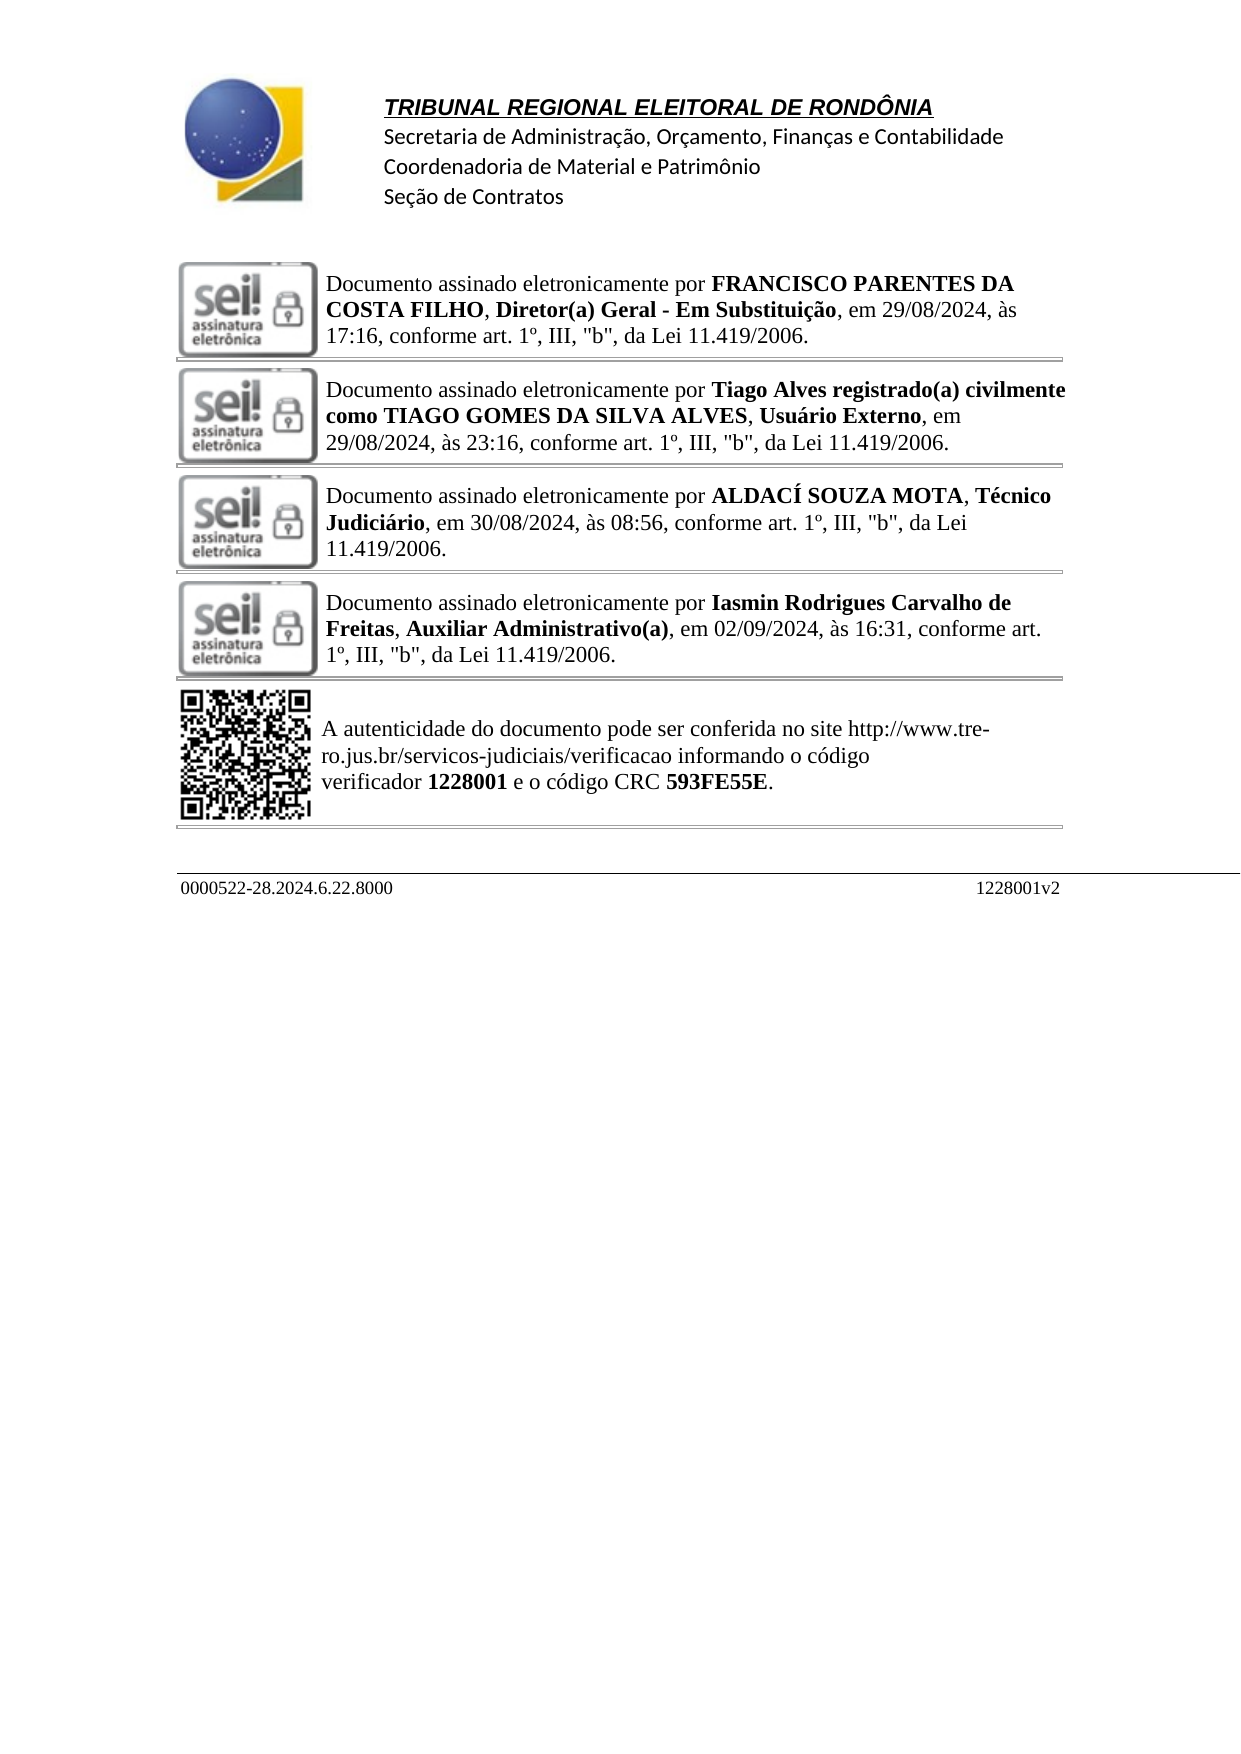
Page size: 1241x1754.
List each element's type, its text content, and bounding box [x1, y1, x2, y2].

table_header Documento assinado eletronicamente por Iasmin Rodrigues Carvalho de Freitas, Auxiliar Administrativo(a), em 02/09/2024, às 16:31, conforme art. 1º, III, "b", da Lei 11.419/2006. [324, 580, 1072, 677]
table_header [177, 367, 324, 463]
table_header [177, 686, 319, 824]
table_header A autenticidade do documento pode ser conferida no site http://www.tre-ro.jus.br/servicos-judiciais/verificacao informando o código verificador 1228001 e o código CRC 593FE55E. [319, 686, 1072, 824]
table_header 0000522-28.2024.6.22.8000 [177, 874, 620, 902]
table_header 1228001v2 [620, 874, 1063, 902]
table_header [177, 261, 324, 357]
table_header Documento assinado eletronicamente por ALDACÍ SOUZA MOTA, Técnico Judiciário, em 30/08/2024, às 08:56, conforme art. 1º, III, "b", da Lei 11.419/2006. [324, 474, 1072, 570]
table_header [177, 474, 324, 570]
table_header [177, 580, 324, 676]
table_header Documento assinado eletronicamente por Tiago Alves registrado(a) civilmente como TIAGO GOMES DA SILVA ALVES, Usuário Externo, em 29/08/2024, às 23:16, conforme art. 1º, III, "b", da Lei 11.419/2006. [324, 367, 1072, 464]
table_header Documento assinado eletronicamente por FRANCISCO PARENTES DA COSTA FILHO, Diretor(a) Geral - Em Substituição, em 29/08/2024, às 17:16, conforme art. 1º, III, "b", da Lei 11.419/2006. [324, 261, 1072, 358]
